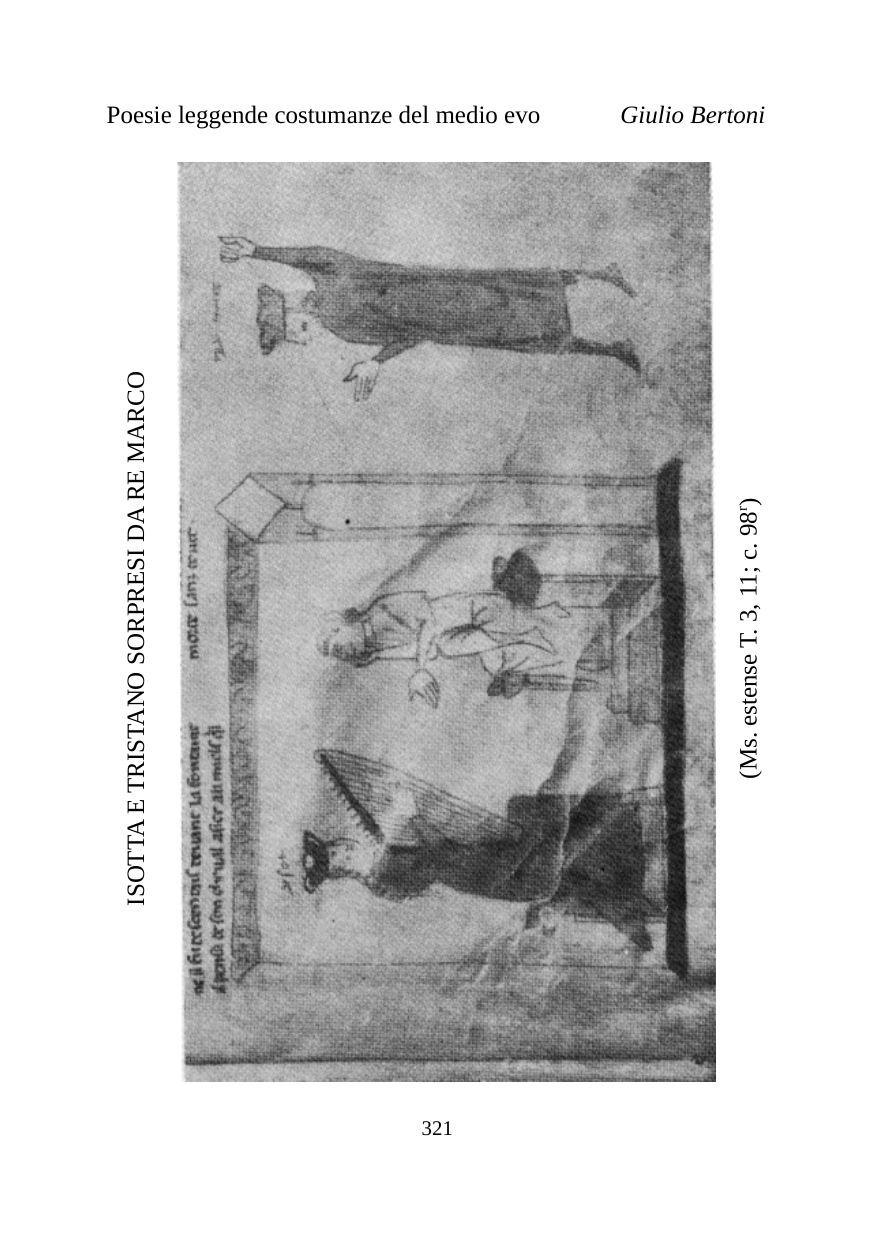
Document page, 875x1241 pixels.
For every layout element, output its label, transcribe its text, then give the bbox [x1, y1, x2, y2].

picture [175, 162, 716, 1082]
table_header (Ms. estense T. 3, 11; c. 98r) [728, 163, 767, 1086]
table_header ISOTTA E TRISTANO SORPRESI DA RE MARCO [106, 163, 164, 1086]
table_header [164, 163, 728, 1086]
